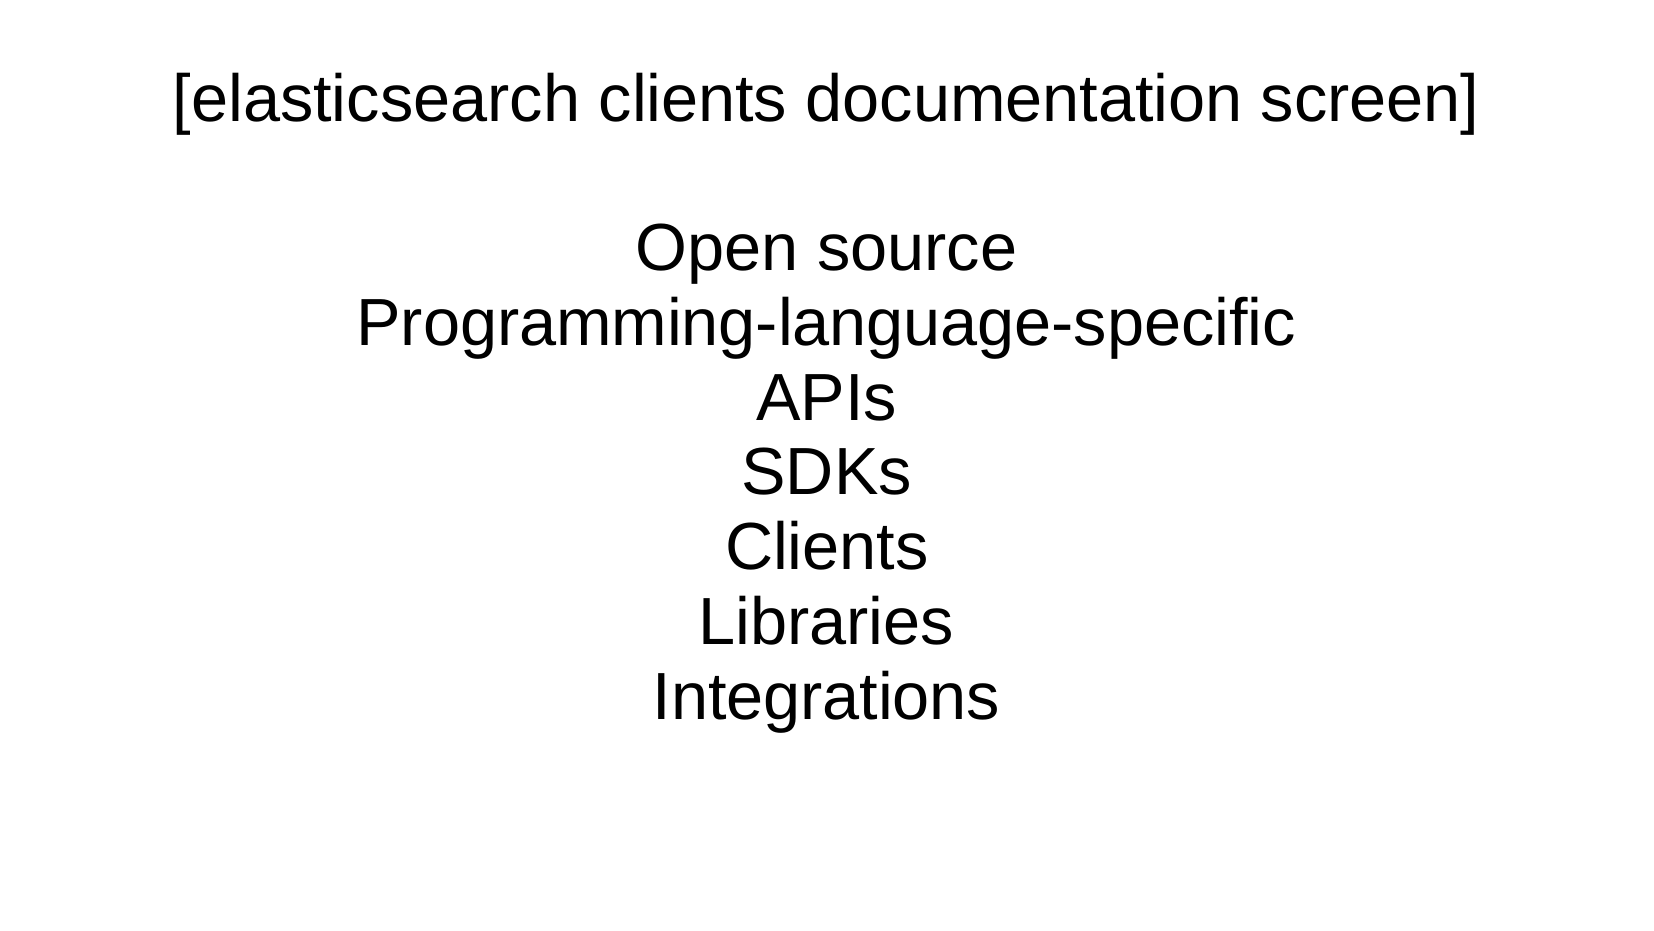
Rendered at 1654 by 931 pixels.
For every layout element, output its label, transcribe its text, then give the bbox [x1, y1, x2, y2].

subtitle [elasticsearch clients documentation screen] Open source Programming-language-specific APIs SDKs Clients Libraries Integrations [82, 37, 1571, 757]
